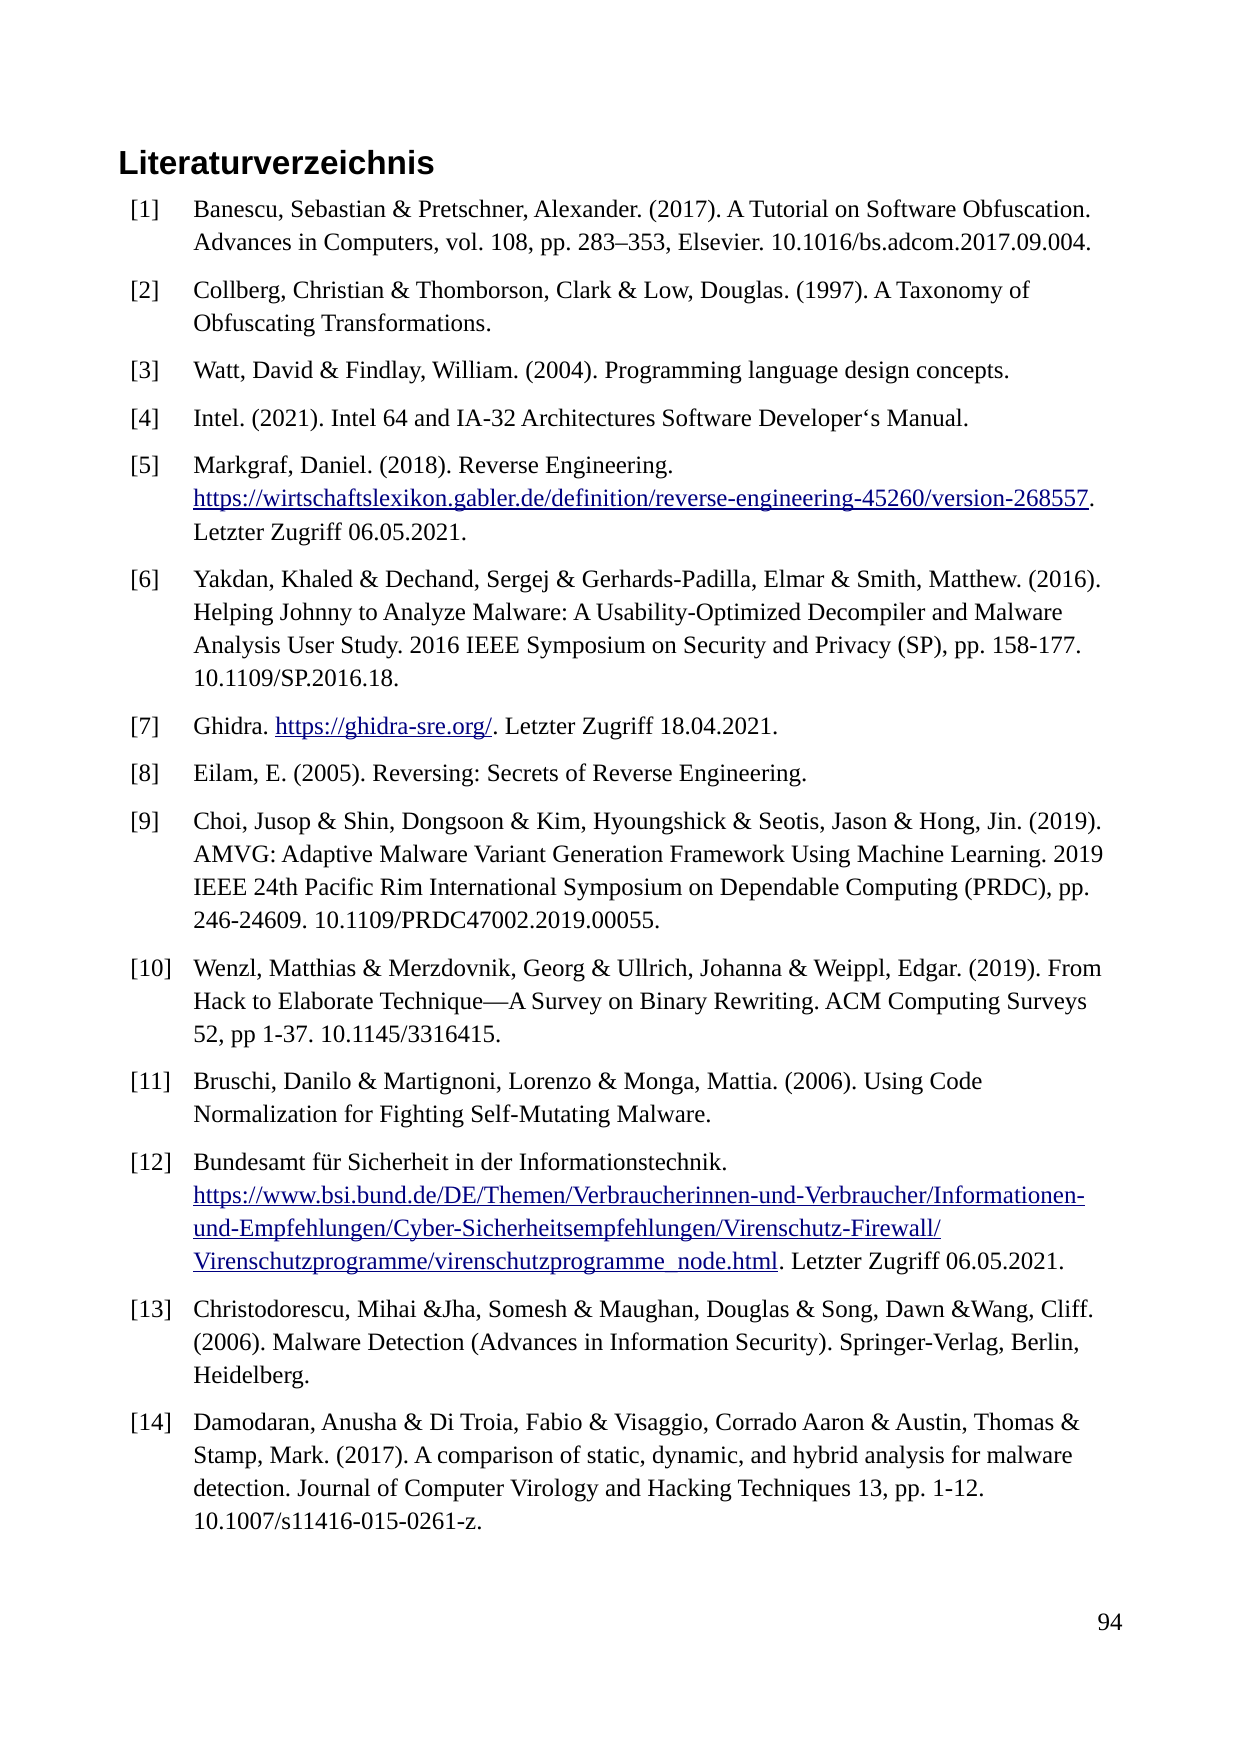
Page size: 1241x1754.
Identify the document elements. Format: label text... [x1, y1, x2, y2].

list Banescu, Sebastian & Pretschner, Alexander. (2017). A Tutorial on Software Obfuscation. Advances in Computers, vol. 108, pp. 283–353, Elsevier. 10.1016/bs.adcom.2017.09.004. [130, 194, 1122, 256]
list Intel. (2021). Intel 64 and IA-32 Architectures Software Developer‘s Manual. [130, 403, 1122, 432]
list Yakdan, Khaled & Dechand, Sergej & Gerhards-Padilla, Elmar & Smith, Matthew. (2016). Helping Johnny to Analyze Malware: A Usability-Optimized Decompiler and Malware Analysis User Study. 2016 IEEE Symposium on Security and Privacy (SP), pp. 158-177. 10.1109/SP.2016.18. [130, 564, 1122, 692]
list Watt, David & Findlay, William. (2004). Programming language design concepts. [130, 355, 1122, 384]
list Bruschi, Danilo & Martignoni, Lorenzo & Monga, Mattia. (2006). Using Code Normalization for Fighting Self-Mutating Malware. [130, 1066, 1122, 1128]
subtitle Literaturverzeichnis [118, 143, 1122, 182]
list Damodaran, Anusha & Di Troia, Fabio & Visaggio, Corrado Aaron & Austin, Thomas & Stamp, Mark. (2017). A comparison of static, dynamic, and hybrid analysis for malware detection. Journal of Computer Virology and Hacking Techniques 13, pp. 1-12. 10.1007/s11416-015-0261-z. [130, 1407, 1122, 1535]
list Markgraf, Daniel. (2018). Reverse Engineering. https://wirtschaftslexikon.gabler.de/definition/reverse-engineering-45260/version-268557. Letzter Zugriff 06.05.2021. [130, 451, 1122, 545]
list Choi, Jusop & Shin, Dongsoon & Kim, Hyoungshick & Seotis, Jason & Hong, Jin. (2019). AMVG: Adaptive Malware Variant Generation Framework Using Machine Learning. 2019 IEEE 24th Pacific Rim International Symposium on Dependable Computing (PRDC), pp. 246-24609. 10.1109/PRDC47002.2019.00055. [130, 806, 1122, 934]
list Wenzl, Matthias & Merzdovnik, Georg & Ullrich, Johanna & Weippl, Edgar. (2019). From Hack to Elaborate Technique—A Survey on Binary Rewriting. ACM Computing Surveys 52, pp 1-37. 10.1145/3316415. [130, 953, 1122, 1047]
list Ghidra. https://ghidra-sre.org/. Letzter Zugriff 18.04.2021. [130, 711, 1122, 739]
list Eilam, E. (2005). Reversing: Secrets of Reverse Engineering. [130, 758, 1122, 787]
list Christodorescu, Mihai &Jha, Somesh & Maughan, Douglas & Song, Dawn &Wang, Cliff. (2006). Malware Detection (Advances in Information Security). Springer-Verlag, Berlin, Heidelberg. [130, 1294, 1122, 1388]
list Collberg, Christian & Thomborson, Clark & Low, Douglas. (1997). A Taxonomy of Obfuscating Transformations. [130, 275, 1122, 336]
list Bundesamt für Sicherheit in der Informationstechnik. https://www.bsi.bund.de/DE/Themen/Verbraucherinnen-und-Verbraucher/Informationen-und-Empfehlungen/Cyber-Sicherheitsempfehlungen/Virenschutz-Firewall/Virenschutzprogramme/virenschutzprogramme_node.html. Letzter Zugriff 06.05.2021. [130, 1147, 1122, 1275]
